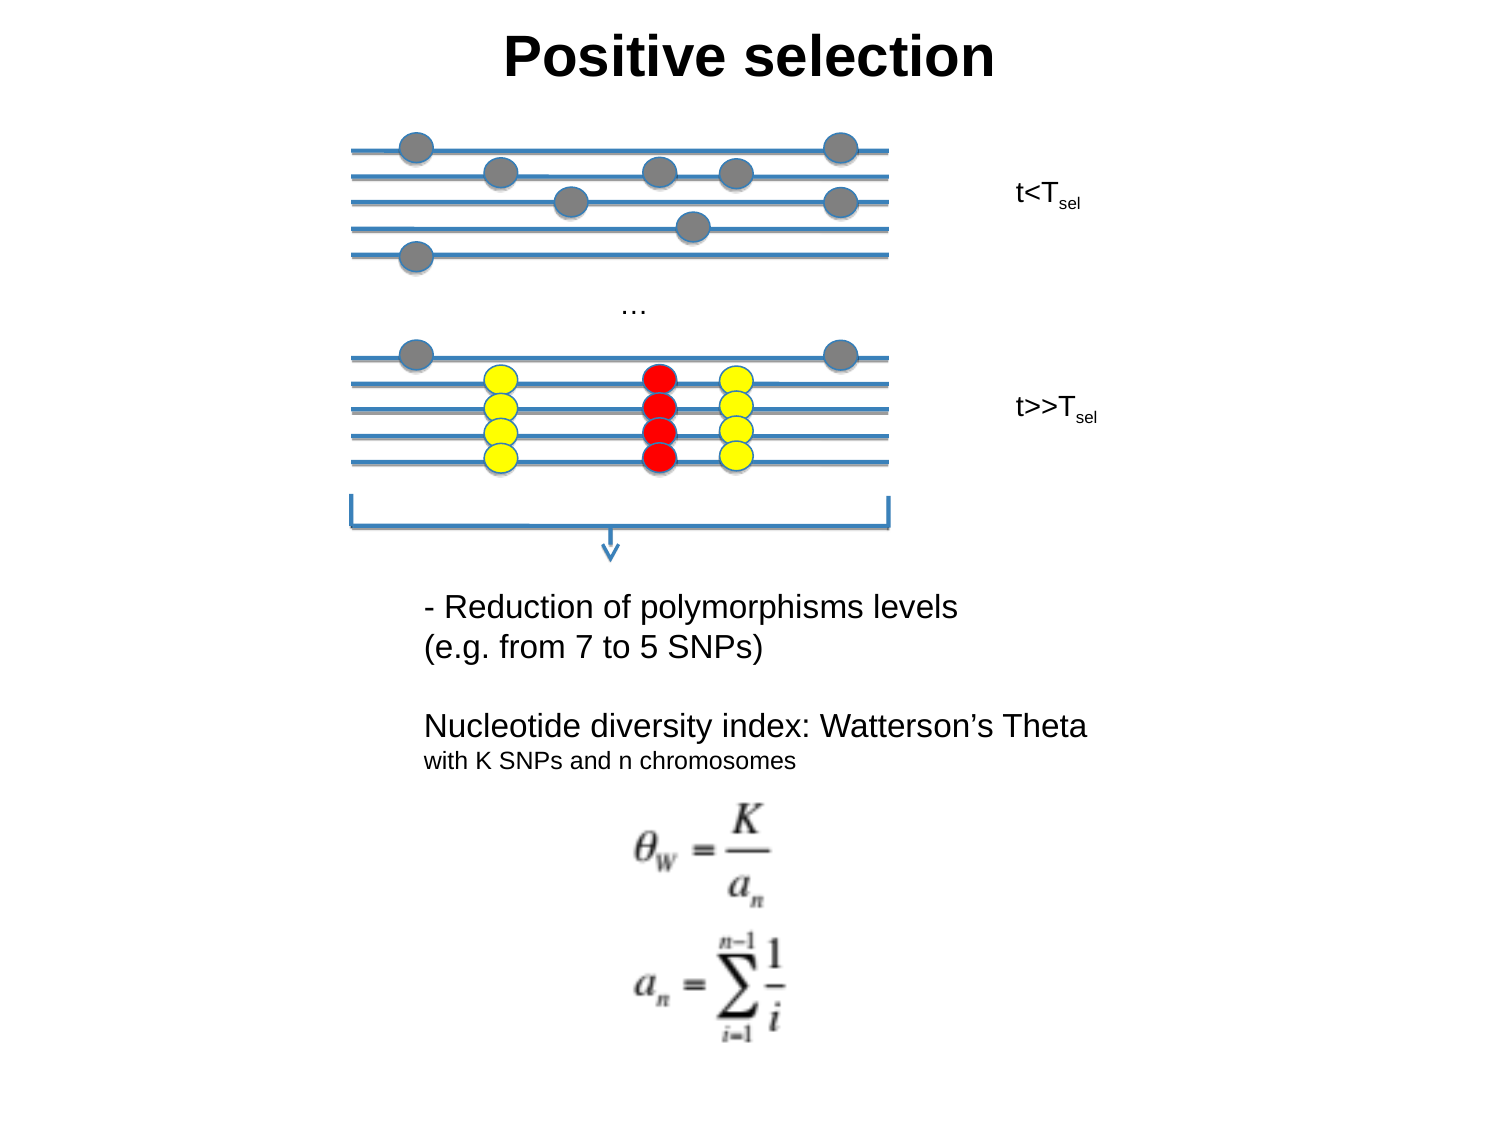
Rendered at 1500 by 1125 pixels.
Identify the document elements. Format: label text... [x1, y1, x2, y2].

text_box [823, 340, 858, 371]
text_box [554, 187, 589, 217]
text_box [399, 241, 434, 272]
text_box … [604, 278, 664, 328]
text_box t>>Tsel [1001, 379, 1163, 435]
text_box [823, 133, 858, 163]
text_box - Reduction of polymorphisms levels (e.g. from 7 to 5 SNPs) Nucleotide diversity index: Watterson’s Theta with K SNPs and n chromosomes [409, 577, 1104, 782]
text_box [399, 132, 434, 163]
text_box [642, 364, 677, 473]
text_box [676, 212, 711, 242]
picture [629, 793, 790, 1048]
text_box [642, 157, 677, 188]
text_box t<Tsel [1001, 165, 1163, 221]
text_box [484, 365, 518, 474]
text_box [484, 157, 518, 188]
text_box [823, 187, 858, 218]
text_box [399, 340, 434, 370]
text_box [719, 366, 754, 471]
text_box [719, 158, 754, 189]
title Positive selection [75, 3, 1425, 103]
